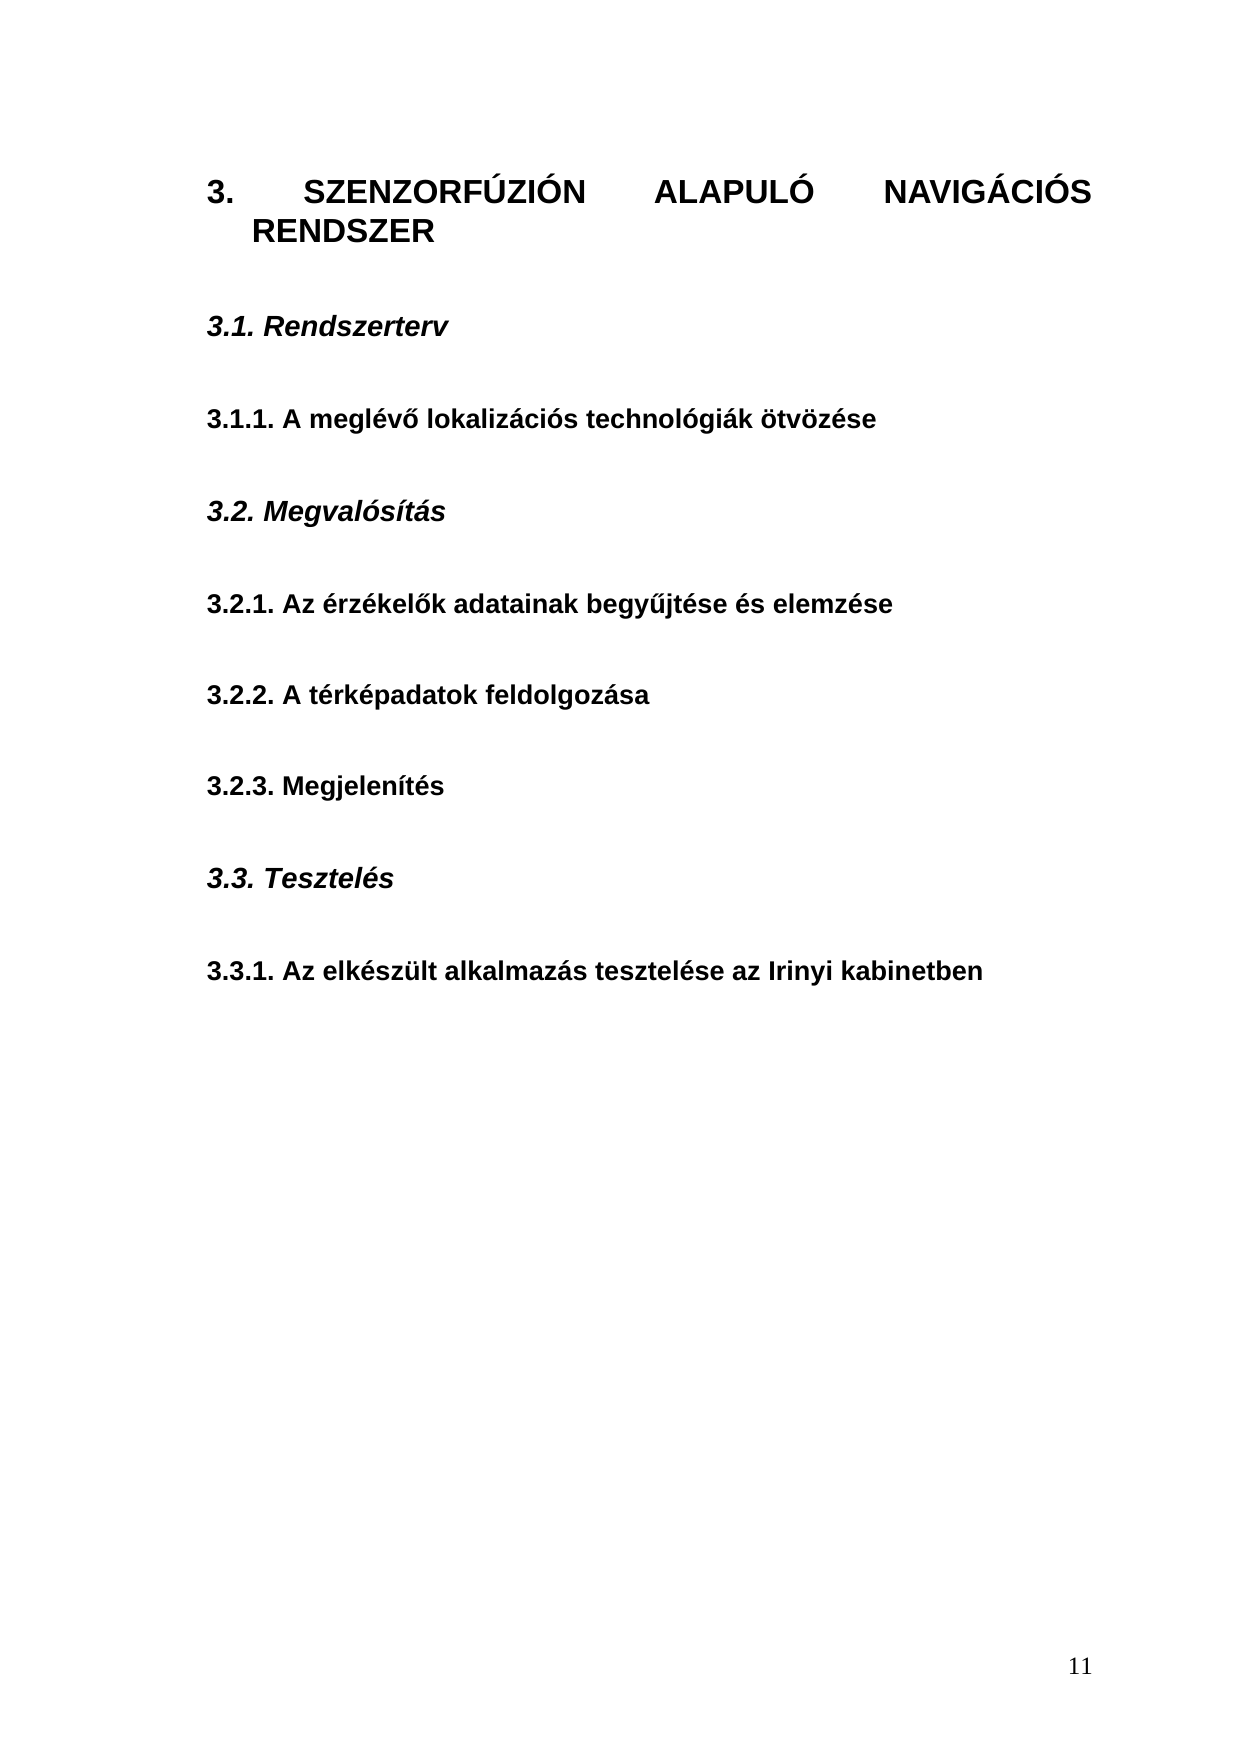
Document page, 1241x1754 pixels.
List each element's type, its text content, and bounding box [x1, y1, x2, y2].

subtitle 3.2.3. Megjelenítés [207, 770, 1093, 802]
subtitle 3.2.1. Az érzékelők adatainak begyűjtése és elemzése [207, 588, 1093, 619]
subtitle 3. SZENZORFÚZIÓN ALAPULÓ NAVIGÁCIÓS RENDSZER [207, 173, 1093, 249]
subtitle 3.1. Rendszerterv [207, 309, 1093, 343]
subtitle 3.3. Tesztelés [207, 862, 1093, 895]
subtitle 3.1.1. A meglévő lokalizációs technológiák ötvözése [207, 403, 1093, 434]
subtitle 3.3.1. Az elkészült alkalmazás tesztelése az Irinyi kabinetben [207, 955, 1093, 986]
subtitle 3.2.2. A térképadatok feldolgozása [207, 679, 1093, 710]
subtitle 3.2. Megvalósítás [207, 494, 1093, 528]
